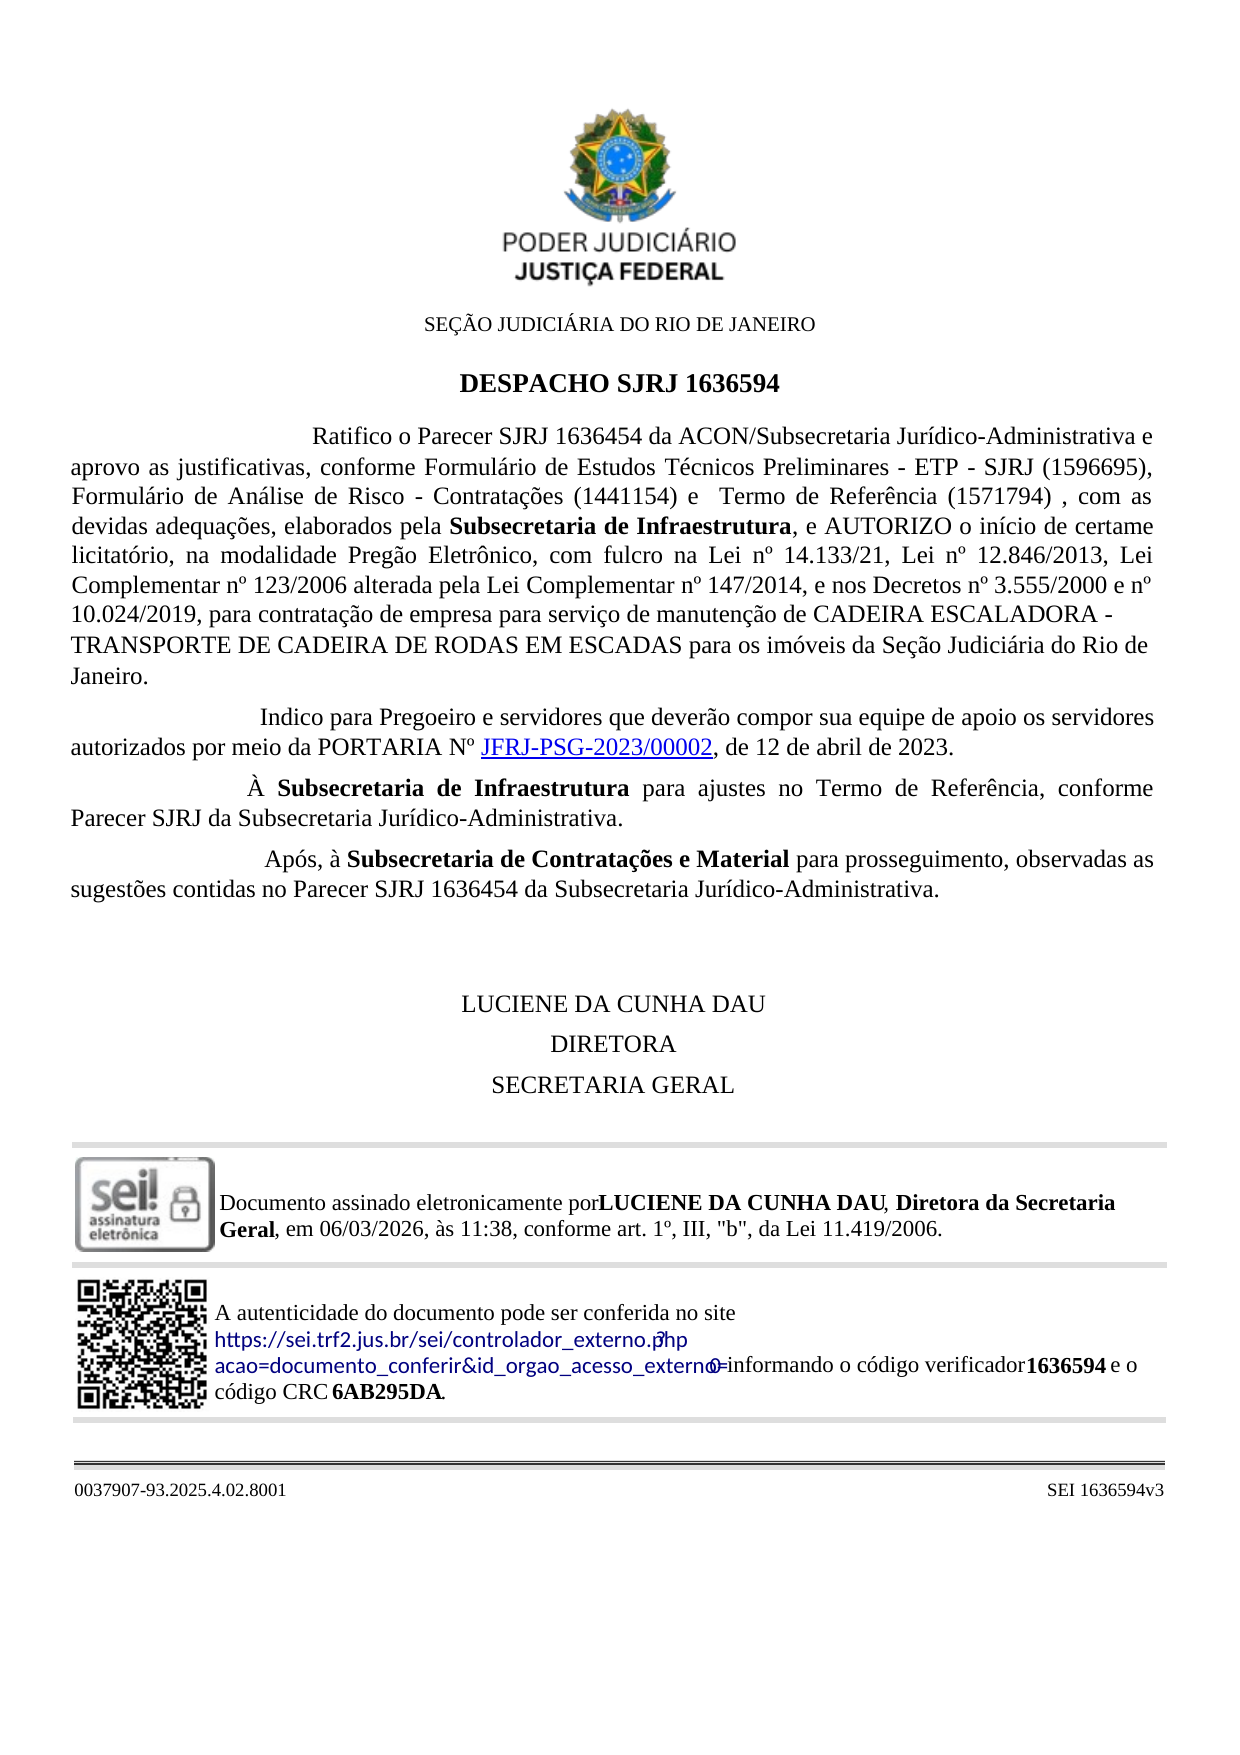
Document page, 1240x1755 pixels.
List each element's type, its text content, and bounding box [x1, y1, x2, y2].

text Após, à Subsecretaria de Contratações e Material para prosseguimento, observadas as [72, 844, 1154, 873]
text SECRETARIA GERAL [134, 1070, 1092, 1099]
text sugestões contidas no Parecer SJRJ 1636454 da Subsecretaria Jurídico-Administrativa. [70, 874, 1154, 903]
text aprovo as justificativas, conforme Formulário de Estudos Técnicos Preliminares - ETP - SJRJ (1596695), Formulário de Análise de Risco - Contratações (1441154) e Termo de Referência (1571794) , com as devidas adequações, elaborados pela Subsecretaria de Infraestrutura, e AUTORIZO o início de certame licitatório, na modalidade Pregão Eletrônico, com fulcro na Lei nº 14.133/21, Lei nº 12.846/2013, Lei Complementar nº 123/2006 alterada pela Lei Complementar nº 147/2014, e nos Decretos nº 3.555/2000 e nº [70, 452, 1154, 599]
text À Subsecretaria de Infraestrutura para ajustes no Termo de Referência, conforme Parecer SJRJ da Subsecretaria Jurídico-Administrativa. [70, 773, 1154, 832]
text TRANSPORTE DE CADEIRA DE RODAS EM ESCADAS para os imóveis da Seção Judiciária do Rio de [70, 630, 1154, 659]
text LUCIENE DA CUNHA DAU [134, 989, 1093, 1017]
text 10.024/2019, para contratação de empresa para serviço de manutenção de CADEIRA ESCALADORA - [70, 599, 1154, 628]
text Janeiro. [70, 661, 1154, 689]
text SEÇÃO JUDICIÁRIA DO RIO DE JANEIRO [85, 312, 1155, 336]
text Indico para Pregoeiro e servidores que deverão compor sua equipe de apoio os servidores [72, 702, 1154, 730]
text DIRETORA [134, 1029, 1092, 1058]
text autorizados por meio da PORTARIA Nº JFRJ-PSG-2023/00002, de 12 de abril de 2023. [70, 732, 1154, 761]
subtitle DESPACHO SJRJ 1636594 [84, 367, 1155, 398]
text Ratifico o Parecer SJRJ 1636454 da ACON/Subsecretaria Jurídico-Administrativa e [72, 421, 1153, 449]
